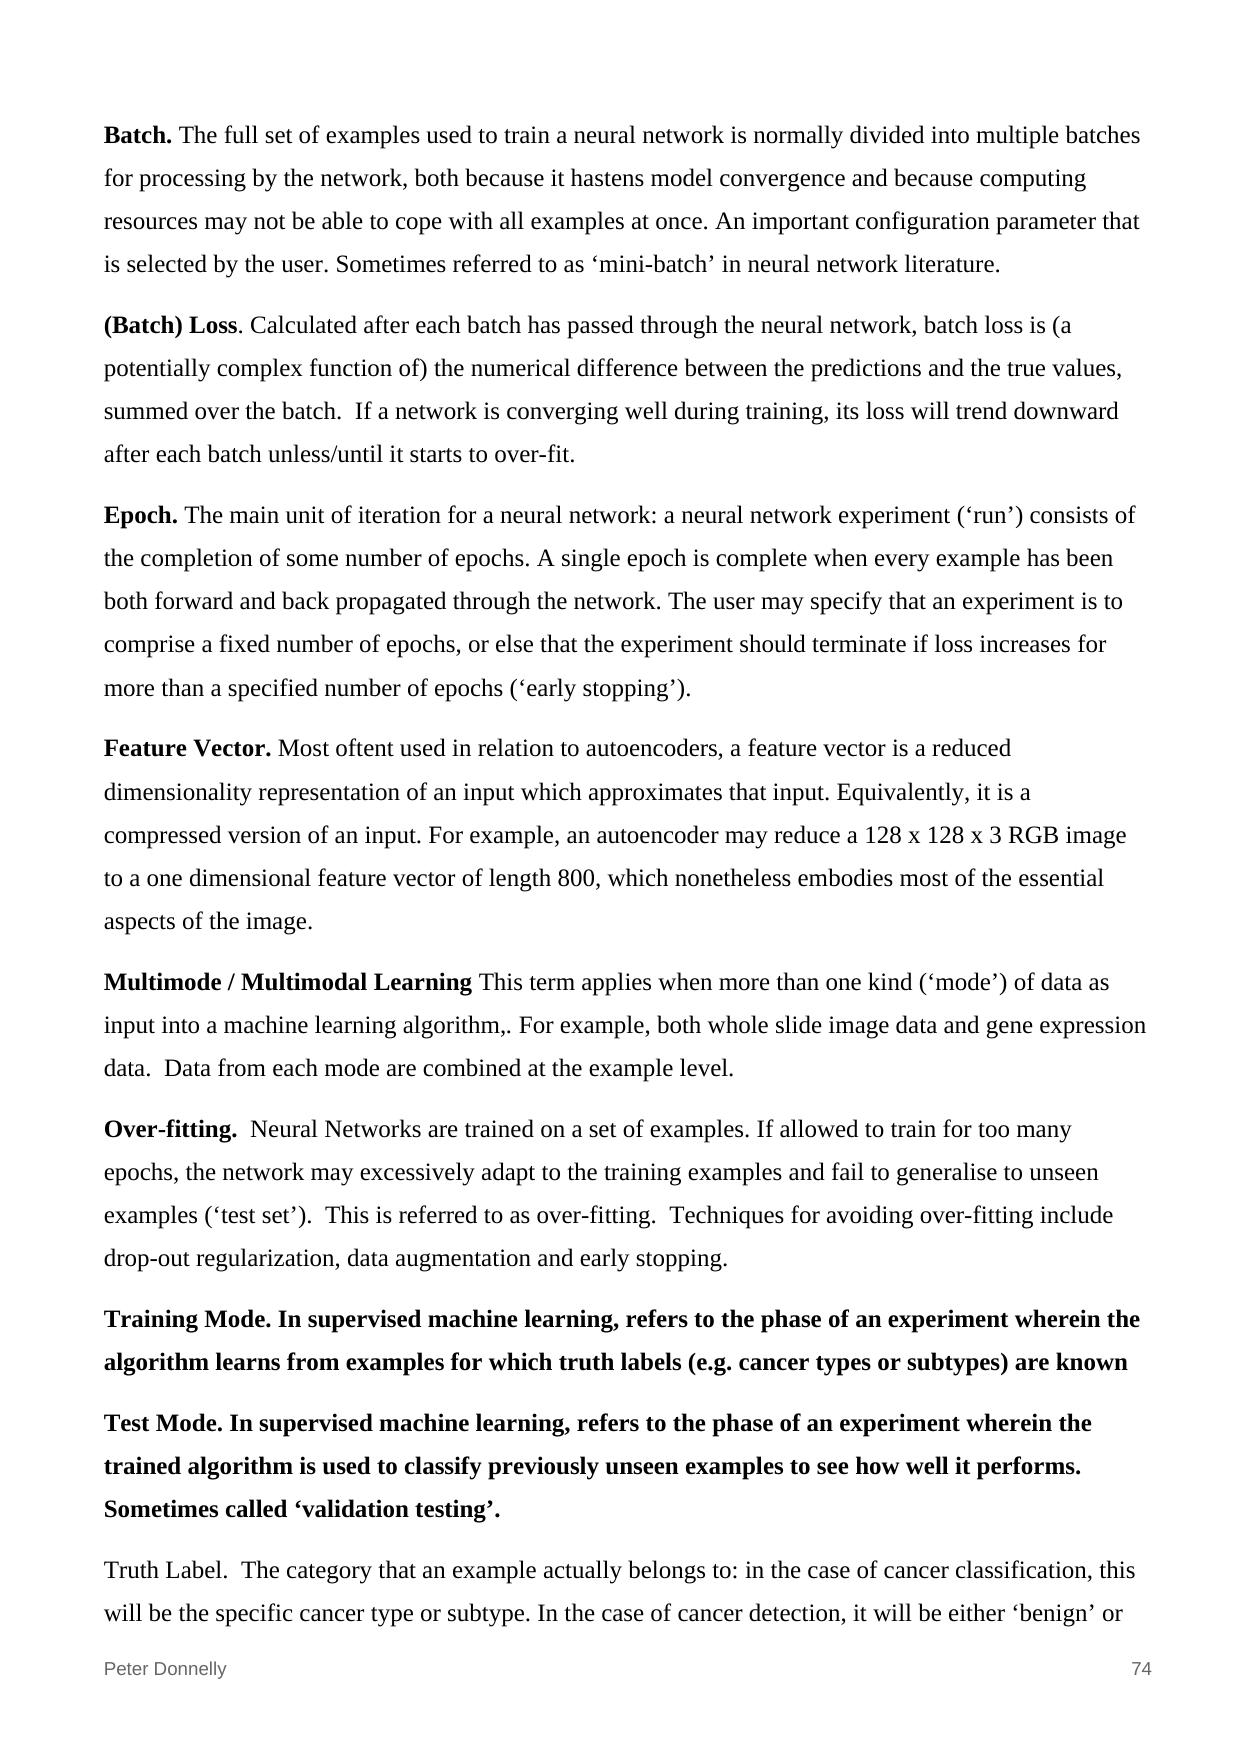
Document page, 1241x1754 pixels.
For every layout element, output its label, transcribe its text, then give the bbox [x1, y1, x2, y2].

text Feature Vector. Most oftent used in relation to autoencoders, a feature vector is a reduced dimensionality representation of an input which approximates that input. Equivalently, it is a compressed version of an input. For example, an autoencoder may reduce a 128 x 128 x 3 RGB image to a one dimensional feature vector of length 800, which nonetheless embodies most of the essential aspects of the image. [103, 733, 1146, 935]
text Truth Label. The category that an example actually belongs to: in the case of cancer classification, this will be the specific cancer type or subtype. In the case of cancer detection, it will be either ‘benign’ or [103, 1555, 1146, 1627]
text Multimode / Multimodal Learning This term applies when more than one kind (‘mode’) of data as input into a machine learning algorithm,. For example, both whole slide image data and gene expression data. Data from each mode are combined at the example level. [103, 967, 1146, 1082]
text Epoch. The main unit of iteration for a neural network: a neural network experiment (‘run’) consists of the completion of some number of epochs. A single epoch is complete when every example has been both forward and back propagated through the network. The user may specify that an experiment is to comprise a fixed number of epochs, or else that the experiment should terminate if loss increases for more than a specified number of epochs (‘early stopping’). [103, 500, 1146, 701]
text (Batch) Loss. Calculated after each batch has passed through the neural network, batch loss is (a potentially complex function of) the numerical difference between the predictions and the true values, summed over the batch. If a network is converging well during training, its loss will trend downward after each batch unless/until it starts to over-fit. [103, 310, 1146, 468]
text Batch. The full set of examples used to train a neural network is normally divided into multiple batches for processing by the network, both because it hastens model convergence and because computing resources may not be able to cope with all examples at once. An important configuration parameter that is selected by the user. Sometimes referred to as ‘mini-batch’ in neural network literature. [103, 120, 1146, 278]
text Over-fitting. Neural Networks are trained on a set of examples. If allowed to train for too many epochs, the network may excessively adapt to the training examples and fail to generalise to unseen examples (‘test set’). This is referred to as over-fitting. Techniques for avoiding over-fitting include drop-out regularization, data augmentation and early stopping. [103, 1114, 1146, 1272]
text Training Mode. In supervised machine learning, refers to the phase of an experiment wherein the algorithm learns from examples for which truth labels (e.g. cancer types or subtypes) are known [103, 1304, 1146, 1376]
text Test Mode. In supervised machine learning, refers to the phase of an experiment wherein the trained algorithm is used to classify previously unseen examples to see how well it performs. Sometimes called ‘validation testing’. [103, 1408, 1146, 1523]
